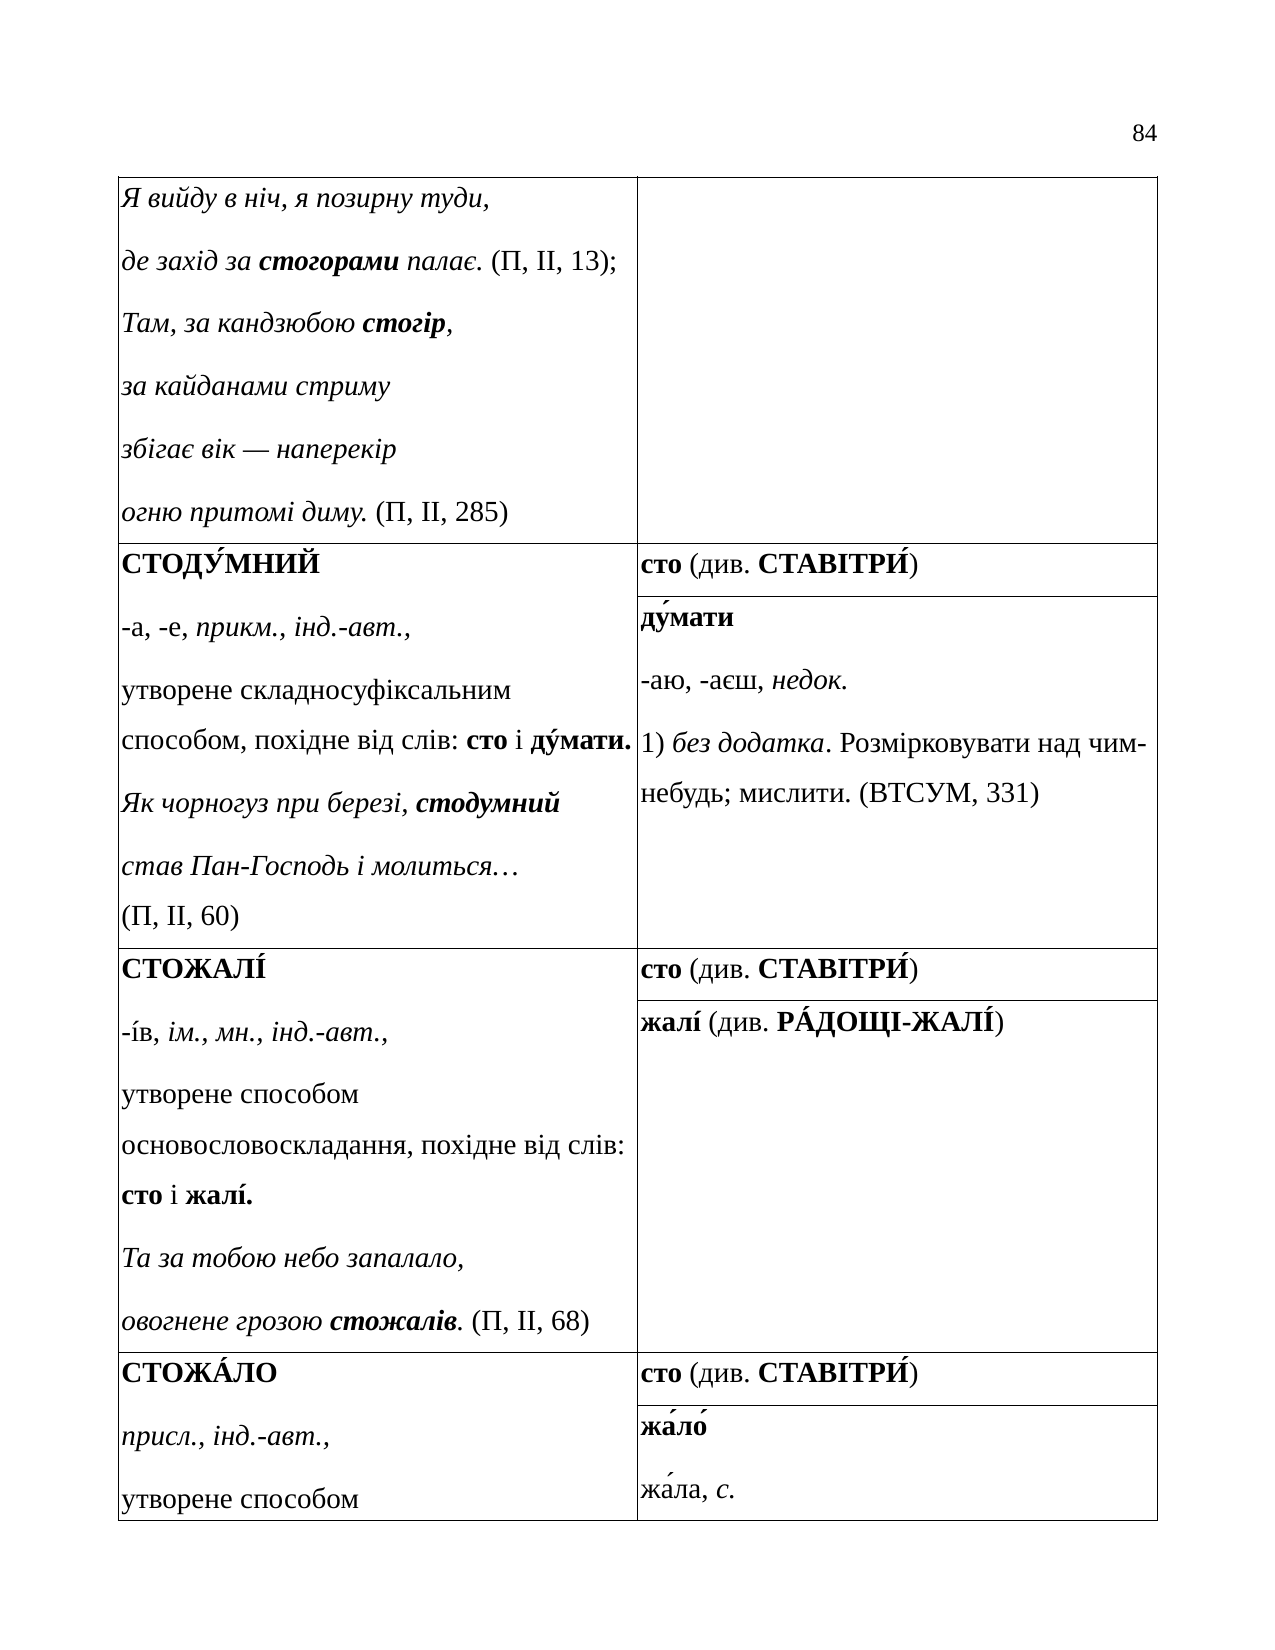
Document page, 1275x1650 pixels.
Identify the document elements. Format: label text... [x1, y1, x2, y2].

table_cell жа́ло́ жа́ла, с. [638, 1406, 1157, 1520]
table_cell СТОЖАЛÍ -íв, ім., мн., інд.-авт., утворене способом основословоскладання, похідне від слів: сто і жалí. Та за тобою небо запалало, овогнене грозою стожалів. (П, ІІ, 68) [119, 949, 637, 1352]
table_cell СТОДУ́́МНИЙ -а, -е, прикм., інд.-авт., утворене складносуфіксальним способом, похідне від слів: сто і дýмати. Як чорногуз при березі, стодумний став Пан-Господь і молиться…(П, ІІ, 60) [119, 544, 637, 947]
table_cell ду́мати -аю, -аєш, недок. 1) без додатка. Розмірковувати над чим-небудь; мислити. (ВТСУМ, 331) [638, 597, 1157, 947]
table_cell сто (див. СТАВІТРИ́) [638, 949, 1157, 1000]
table_cell жалí (див. РÁДОЩІ-ЖАЛÍ) [638, 1001, 1157, 1352]
table_cell сто (див. СТАВІТРИ́) [638, 544, 1157, 596]
table_cell Я вийду в ніч, я позирну туди, де захід за стогорами палає. (П, ІІ, 13); Там, за кандзюбою стогір, за кайданами стриму збігає вік — наперекір огню притомі диму. (П, ІІ, 285) [119, 178, 637, 543]
table_cell СТОЖÁЛО присл., інд.-авт., утворене способом [119, 1353, 637, 1520]
table_cell сто (див. СТАВІТРИ́) [638, 1353, 1157, 1404]
table_cell [638, 178, 1157, 543]
